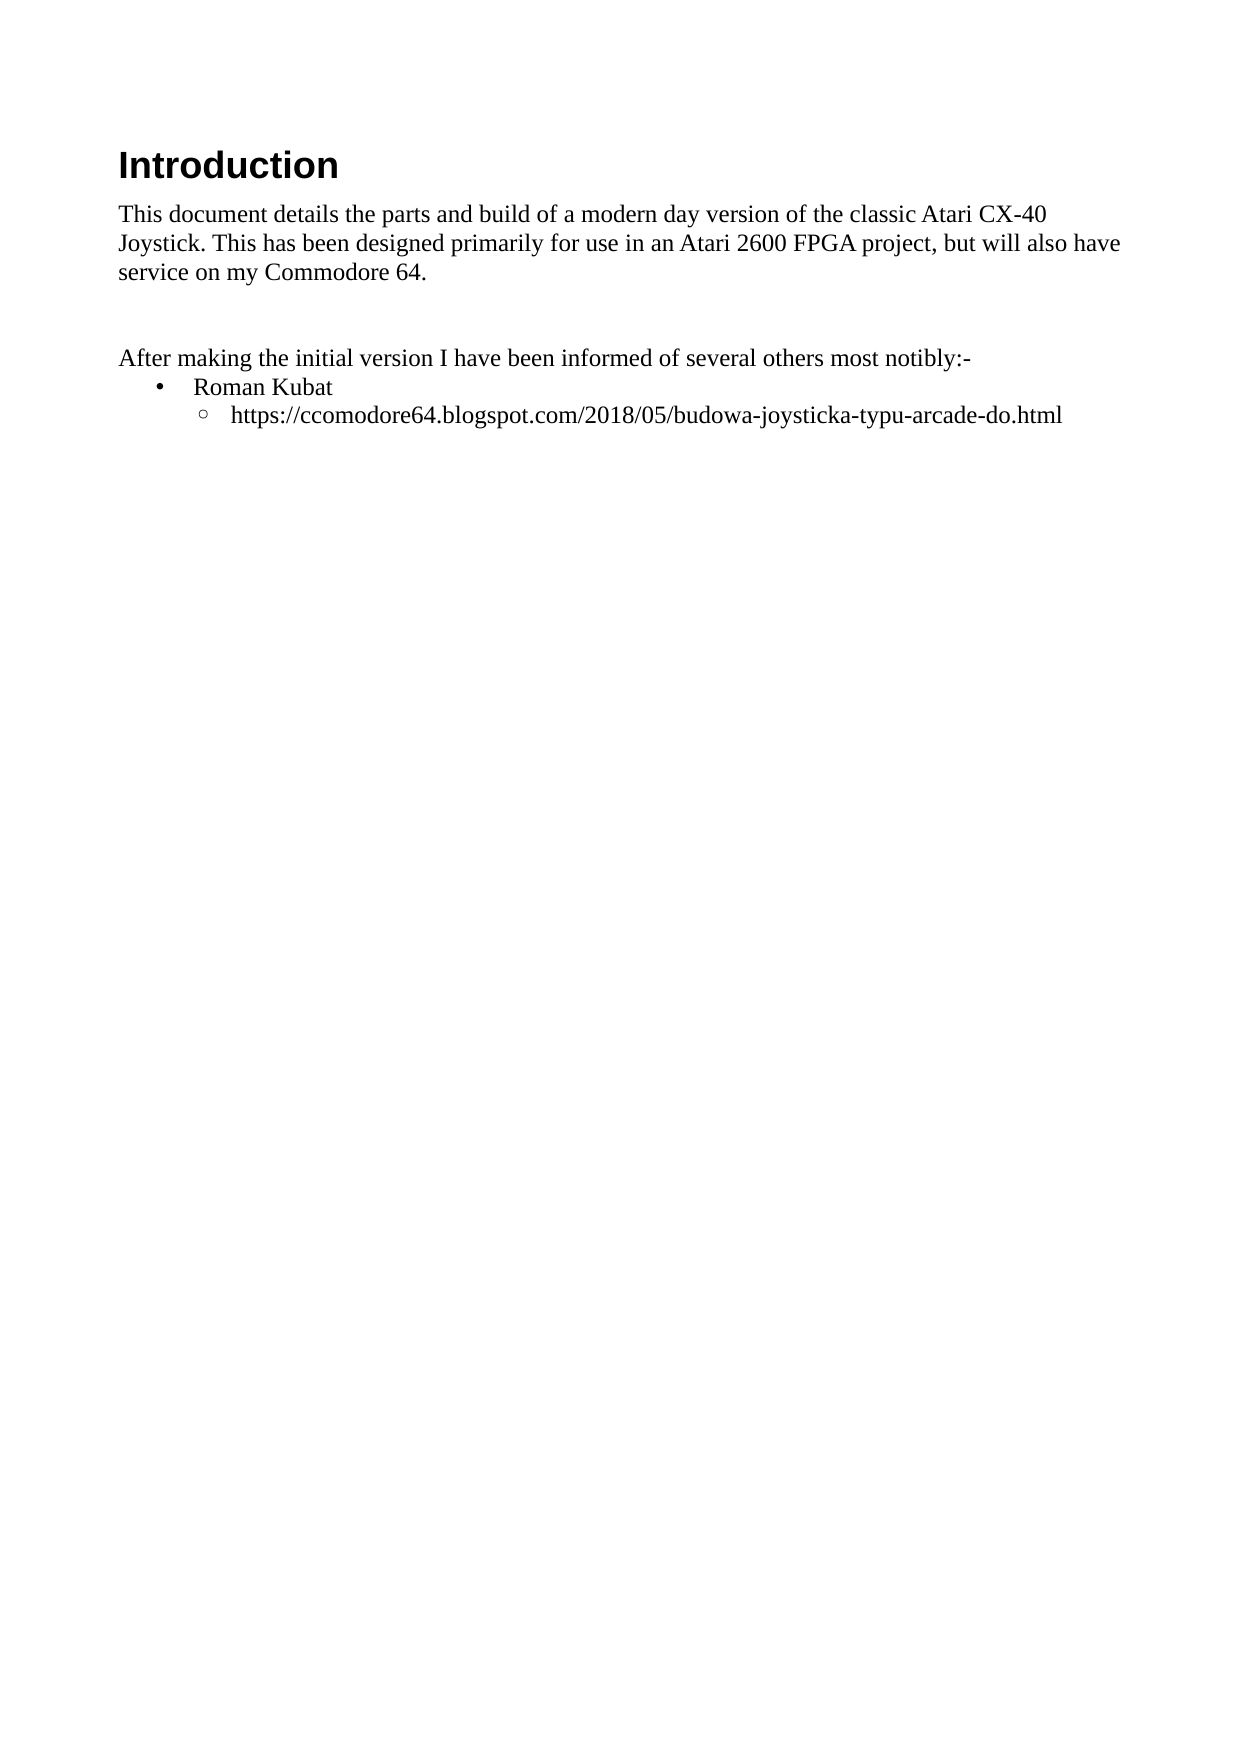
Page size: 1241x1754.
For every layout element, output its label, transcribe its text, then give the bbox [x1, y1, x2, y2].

subtitle Introduction [118, 143, 1122, 187]
text After making the initial version I have been informed of several others most notibly:- [118, 343, 1122, 372]
list https://ccomodore64.blogspot.com/2018/05/budowa-joysticka-typu-arcade-do.html [193, 401, 1122, 429]
list Roman Kubat [156, 372, 1122, 401]
text This document details the parts and build of a modern day version of the classic Atari CX-40 Joystick. This has been designed primarily for use in an Atari 2600 FPGA project, but will also have service on my Commodore 64. [118, 199, 1122, 286]
